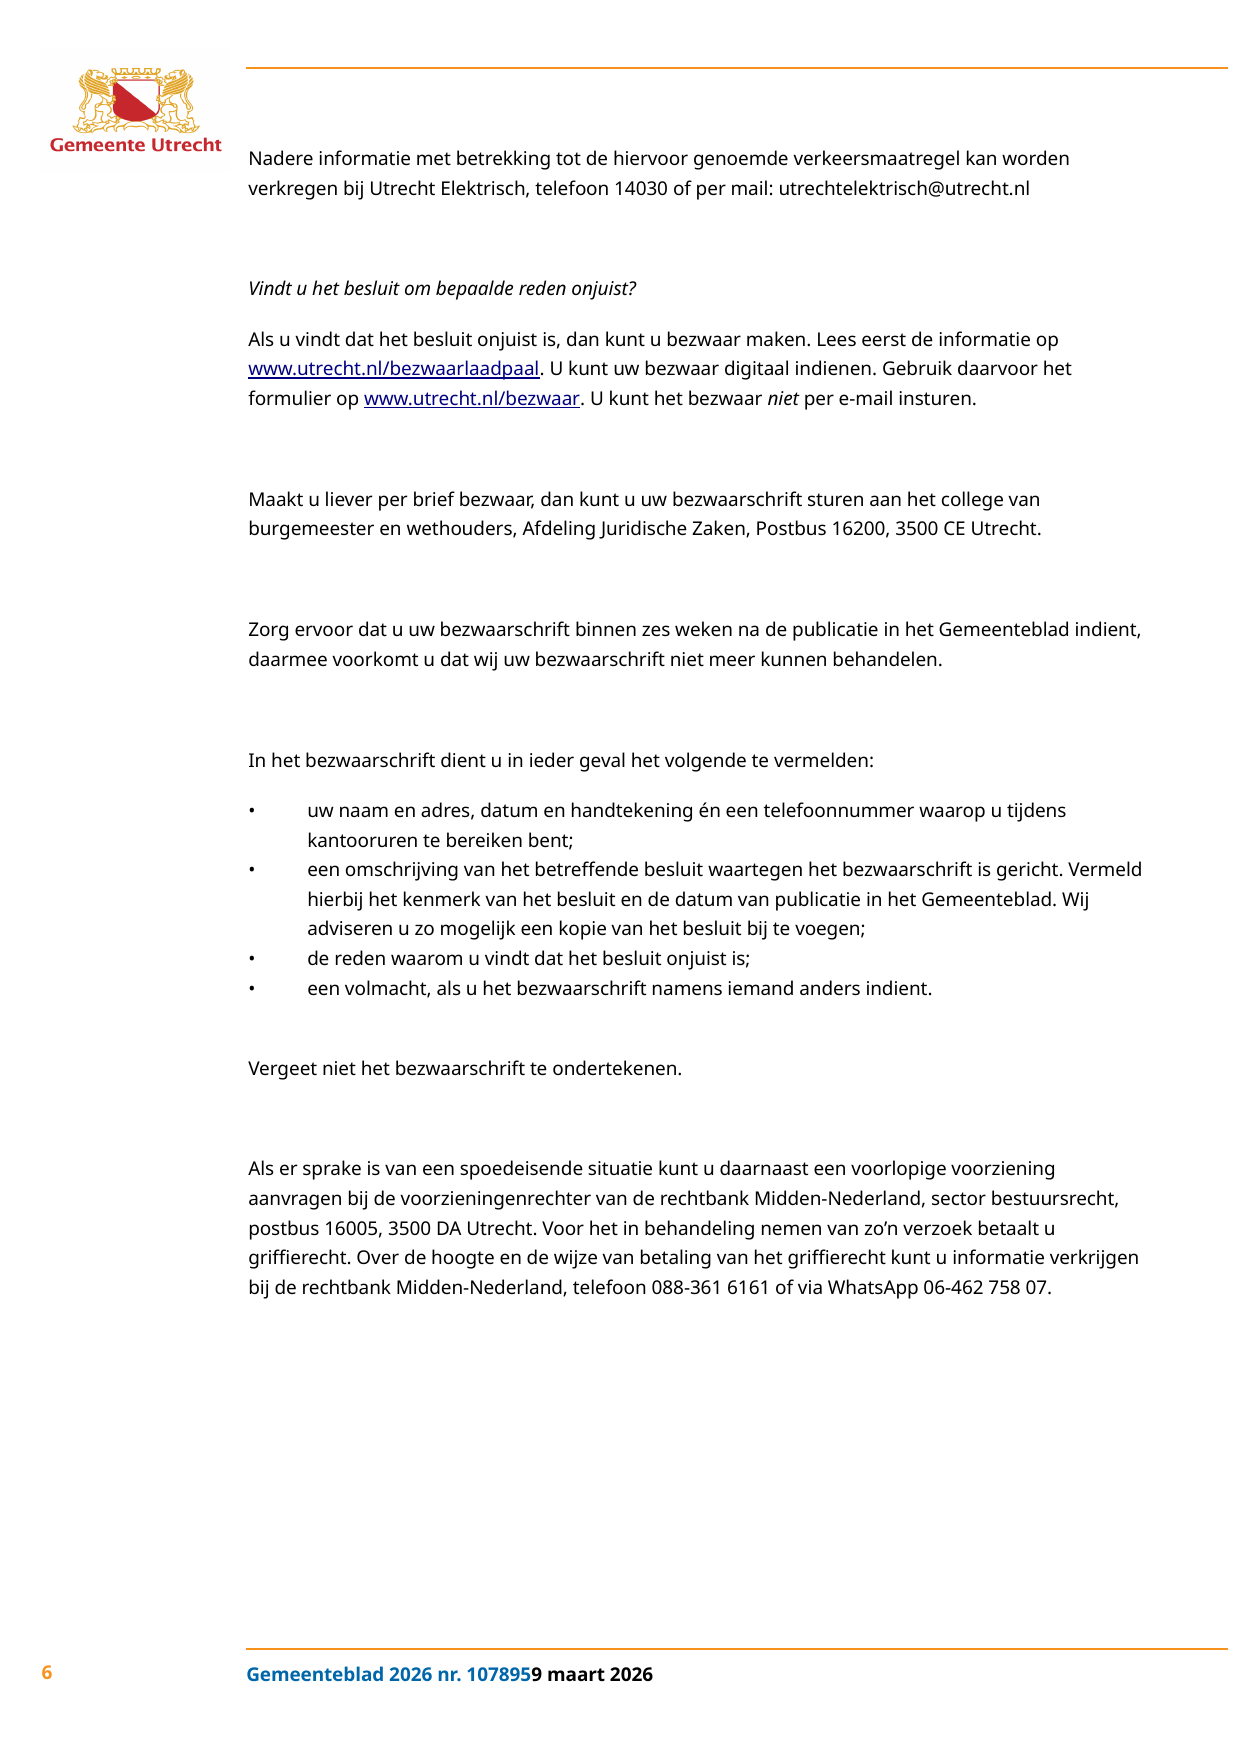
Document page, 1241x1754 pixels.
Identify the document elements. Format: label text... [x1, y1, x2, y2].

text Als er sprake is van een spoedeisende situatie kunt u daarnaast een voorlopige voorziening aanvragen bij de voorzieningenrechter van de rechtbank Midden-Nederland, sector bestuursrecht, postbus 16005, 3500 DA Utrecht. Voor het in behandeling nemen van zo’n verzoek betaalt u griffierecht. Over de hoogte en de wijze van betaling van het griffierecht kunt u informatie verkrijgen bij de rechtbank Midden-Nederland, telefoon 088-361 6161 of via WhatsApp 06-462 758 07. [248, 1156, 1152, 1300]
text In het bezwaarschrift dient u in ieder geval het volgende te vermelden: [248, 747, 1152, 773]
text Vindt u het besluit om bepaalde reden onjuist? [248, 276, 1152, 301]
text Nadere informatie met betrekking tot de hiervoor genoemde verkeersmaatregel kan worden verkregen bij Utrecht Elektrisch, telefoon 14030 of per mail: utrechtelektrisch@utrecht.nl [248, 145, 1152, 201]
text Maakt u liever per brief bezwaar, dan kunt u uw bezwaarschrift sturen aan het college van burgemeester en wethouders, Afdeling Juridische Zaken, Postbus 16200, 3500 CE Utrecht. [248, 486, 1152, 541]
list een volmacht, als u het bezwaarschrift namens iemand anders indient. [248, 975, 1152, 1001]
text Als u vindt dat het besluit onjuist is, dan kunt u bezwaar maken. Lees eerst de informatie op www.utrecht.nl/bezwaarlaadpaal. U kunt uw bezwaar digitaal indienen. Gebruik daarvoor het formulier op www.utrecht.nl/bezwaar. U kunt het bezwaar niet per e-mail insturen. [248, 326, 1152, 411]
text Vergeet niet het bezwaarschrift te ondertekenen. [248, 1055, 1152, 1081]
list de reden waarom u vindt dat het besluit onjuist is; [248, 945, 1152, 971]
list een omschrijving van het betreffende besluit waartegen het bezwaarschrift is gericht. Vermeld hierbij het kenmerk van het besluit en de datum van publicatie in het Gemeenteblad. Wij adviseren u zo mogelijk een kopie van het besluit bij te voegen; [248, 856, 1152, 941]
list uw naam en adres, datum en handtekening én een telefoonnummer waarop u tijdens kantooruren te bereiken bent; [248, 797, 1152, 853]
picture [41, 47, 231, 172]
text Zorg ervoor dat u uw bezwaarschrift binnen zes weken na de publicatie in het Gemeenteblad indient, daarmee voorkomt u dat wij uw bezwaarschrift niet meer kunnen behandelen. [248, 616, 1152, 672]
